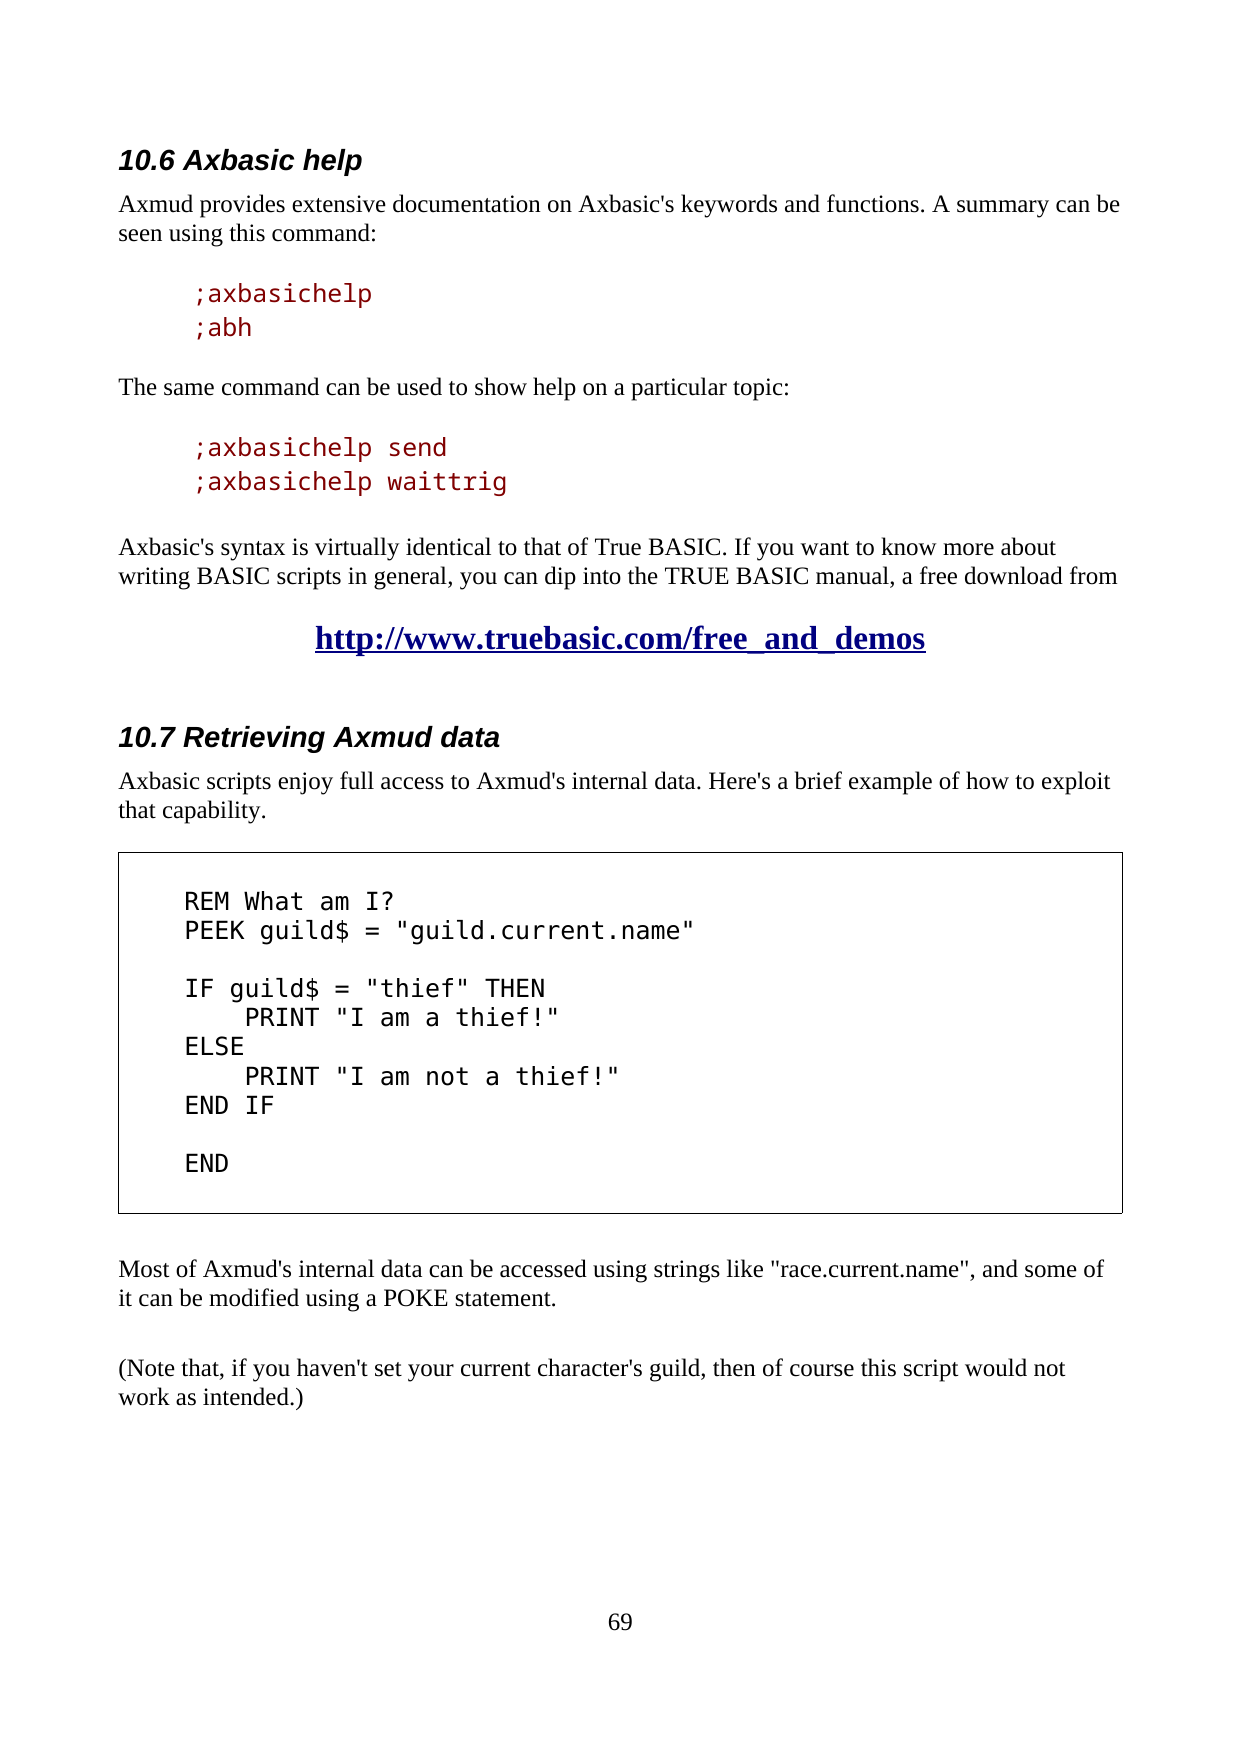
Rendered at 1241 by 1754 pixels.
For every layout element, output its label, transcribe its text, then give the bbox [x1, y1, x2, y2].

text Axbasic's syntax is virtually identical to that of True BASIC. If you want to know more about writing BASIC scripts in general, you can dip into the TRUE BASIC manual, a free download from [118, 532, 1122, 589]
text (Note that, if you haven't set your current character's guild, then of course this script would not work as intended.) [118, 1353, 1122, 1411]
text Axbasic scripts enjoy full access to Axmud's internal data. Here's a brief example of how to exploit that capability. [118, 766, 1122, 823]
text http://www.truebasic.com/free_and_demos [118, 618, 1122, 657]
table_header REM What am I? PEEK guild$ = "guild.current.name" IF guild$ = "thief" THEN PRINT "I am a thief!" ELSE PRINT "I am not a thief!" END IF END [119, 853, 1122, 1213]
text Most of Axmud's internal data can be accessed using strings like "race.current.name", and some of it can be modified using a POKE statement. [118, 1254, 1122, 1312]
text The same command can be used to show help on a particular topic: [118, 372, 1122, 401]
text ;axbasichelp [118, 275, 1122, 309]
subtitle 10.6 Axbasic help [118, 143, 1122, 177]
text ;axbasichelp send [118, 430, 1122, 464]
text Axmud provides extensive documentation on Axbasic's keywords and functions. A summary can be seen using this command: [118, 189, 1122, 247]
subtitle 10.7 Retrieving Axmud data [118, 720, 1122, 753]
text ;axbasichelp waittrig [118, 464, 1122, 498]
text ;abh [118, 309, 1122, 343]
